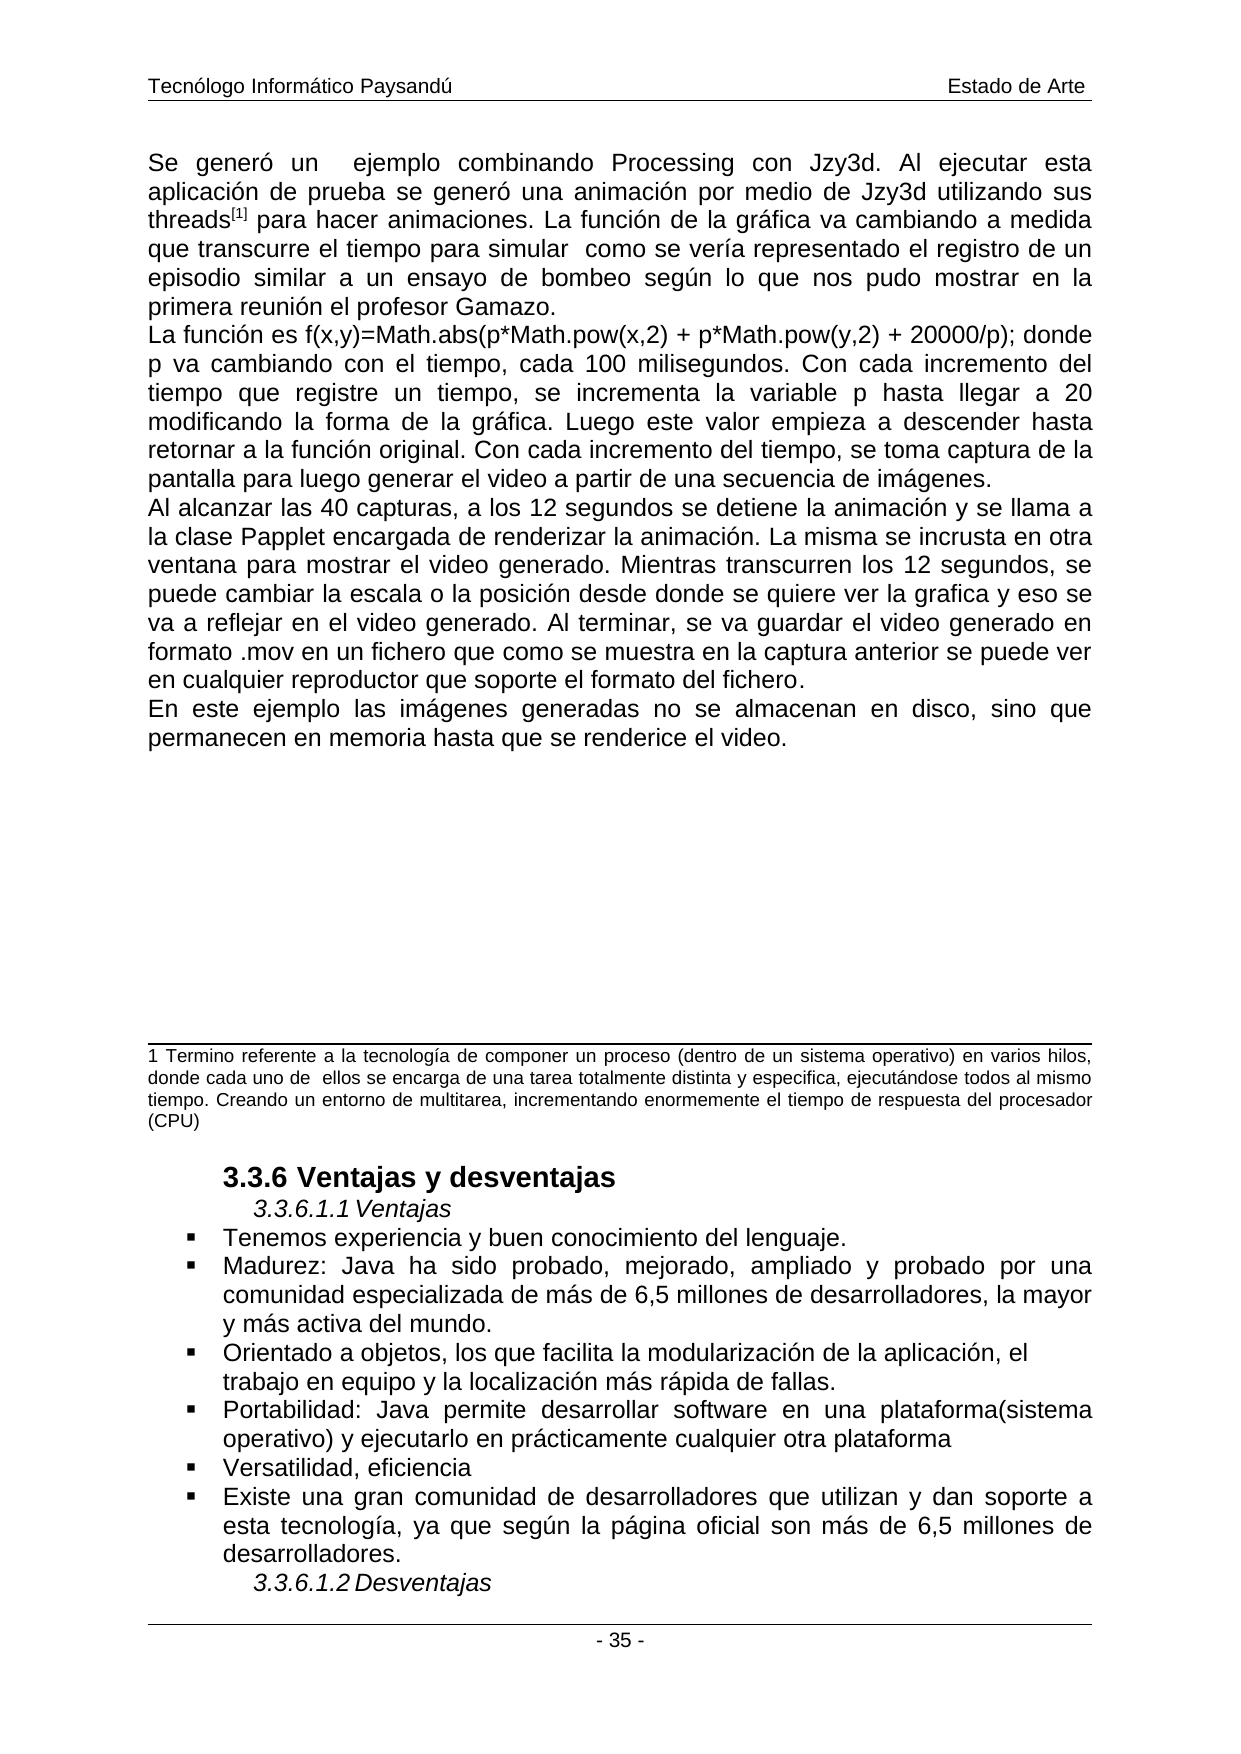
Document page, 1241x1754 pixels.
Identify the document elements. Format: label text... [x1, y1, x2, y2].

subtitle Ventajas [253, 1194, 1092, 1222]
list Madurez: Java ha sido probado, mejorado, ampliado y probado por una comunidad especializada de más de 6,5 millones de desarrolladores, la mayor y más activa del mundo. [185, 1251, 1092, 1338]
text Al alcanzar las 40 capturas, a los 12 segundos se detiene la animación y se llama a la clase Papplet encargada de renderizar la animación. La misma se incrusta en otra ventana para mostrar el video generado. Mientras transcurren los 12 segundos, se puede cambiar la escala o la posición desde donde se quiere ver la grafica y eso se va a reflejar en el video generado. Al terminar, se va guardar el video generado en formato .mov en un fichero que como se muestra en la captura anterior se puede ver en cualquier reproductor que soporte el formato del fichero. [148, 493, 1092, 694]
text Se generó un ejemplo combinando Processing con Jzy3d. Al ejecutar esta aplicación de prueba se generó una animación por medio de Jzy3d utilizando sus threads[1] para hacer animaciones. La función de la gráfica va cambiando a medida que transcurre el tiempo para simular como se vería representado el registro de un episodio similar a un ensayo de bombeo según lo que nos pudo mostrar en la primera reunión el profesor Gamazo. [148, 148, 1092, 320]
list Versatilidad, eficiencia [185, 1453, 1092, 1482]
text 1 Termino referente a la tecnología de componer un proceso (dentro de un sistema operativo) en varios hilos, donde cada uno de ellos se encarga de una tarea totalmente distinta y especifica, ejecutándose todos al mismo tiempo. Creando un entorno de multitarea, incrementando enormemente el tiempo de respuesta del procesador (CPU) [148, 1045, 1092, 1131]
subtitle Desventajas [253, 1568, 1092, 1597]
text En este ejemplo las imágenes generadas no se almacenan en disco, sino que permanecen en memoria hasta que se renderice el video. [148, 694, 1092, 751]
subtitle Ventajas y desventajas [223, 1160, 1092, 1194]
list Tenemos experiencia y buen conocimiento del lenguaje. [185, 1222, 1092, 1251]
list Portabilidad: Java permite desarrollar software en una plataforma(sistema operativo) y ejecutarlo en prácticamente cualquier otra plataforma [185, 1395, 1092, 1453]
text La función es f(x,y)=Math.abs(p*Math.pow(x,2) + p*Math.pow(y,2) + 20000/p); donde p va cambiando con el tiempo, cada 100 milisegundos. Con cada incremento del tiempo que registre un tiempo, se incrementa la variable p hasta llegar a 20 modificando la forma de la gráfica. Luego este valor empieza a descender hasta retornar a la función original. Con cada incremento del tiempo, se toma captura de la pantalla para luego generar el video a partir de una secuencia de imágenes. [148, 320, 1092, 493]
list Orientado a objetos, los que facilita la modularización de la aplicación, el trabajo en equipo y la localización más rápida de fallas. [185, 1338, 1092, 1395]
list Existe una gran comunidad de desarrolladores que utilizan y dan soporte a esta tecnología, ya que según la página oficial son más de 6,5 millones de desarrolladores. [185, 1482, 1092, 1568]
